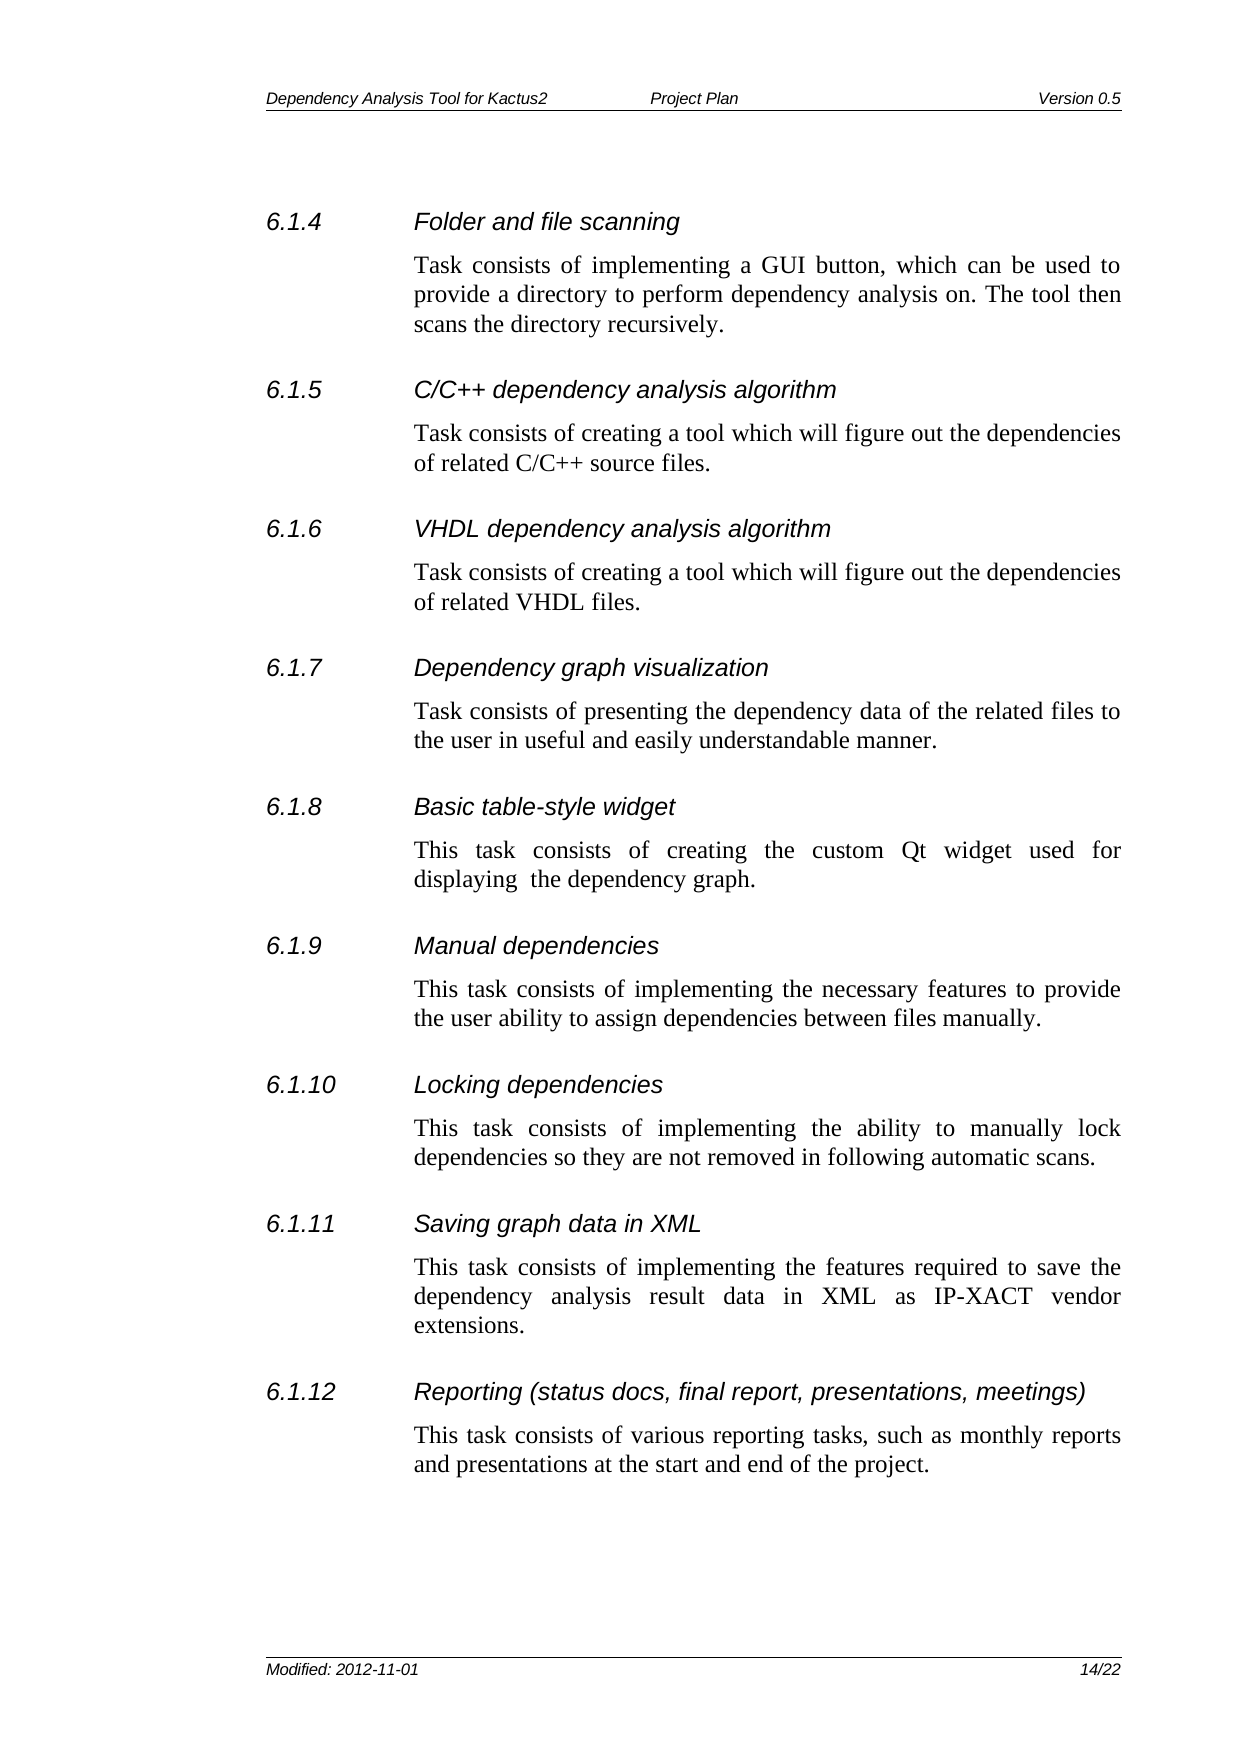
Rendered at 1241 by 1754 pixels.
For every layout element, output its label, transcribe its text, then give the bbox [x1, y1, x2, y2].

subtitle C/C++ dependency analysis algorithm [266, 375, 1122, 404]
subtitle Locking dependencies [266, 1069, 1122, 1099]
subtitle Folder and file scanning [266, 207, 1122, 236]
subtitle Basic table-style widget [266, 792, 1122, 821]
subtitle Manual dependencies [266, 931, 1122, 960]
subtitle Reporting (status docs, final report, presentations, meetings) [266, 1377, 1122, 1406]
text Task consists of presenting the dependency data of the related files to the user in useful and easily understandable manner. [413, 696, 1122, 754]
subtitle Saving graph data in XML [266, 1208, 1122, 1238]
subtitle Dependency graph visualization [266, 653, 1122, 682]
text This task consists of various reporting tasks, such as monthly reports and presentations at the start and end of the project. [413, 1420, 1122, 1478]
text This task consists of implementing the necessary features to provide the user ability to assign dependencies between files manually. [413, 974, 1122, 1032]
text This task consists of implementing the ability to manually lock dependencies so they are not removed in following automatic scans. [413, 1113, 1122, 1171]
text This task consists of implementing the features required to save the dependency analysis result data in XML as IP-XACT vendor extensions. [413, 1252, 1122, 1339]
text This task consists of creating the custom Qt widget used for displaying the dependency graph. [413, 835, 1122, 893]
text Task consists of creating a tool which will figure out the dependencies of related VHDL files. [413, 557, 1122, 615]
text Task consists of implementing a GUI button, which can be used to provide a directory to perform dependency analysis on. The tool then scans the directory recursively. [413, 250, 1122, 337]
text Task consists of creating a tool which will figure out the dependencies of related C/C++ source files. [413, 418, 1122, 476]
subtitle VHDL dependency analysis algorithm [266, 514, 1122, 543]
